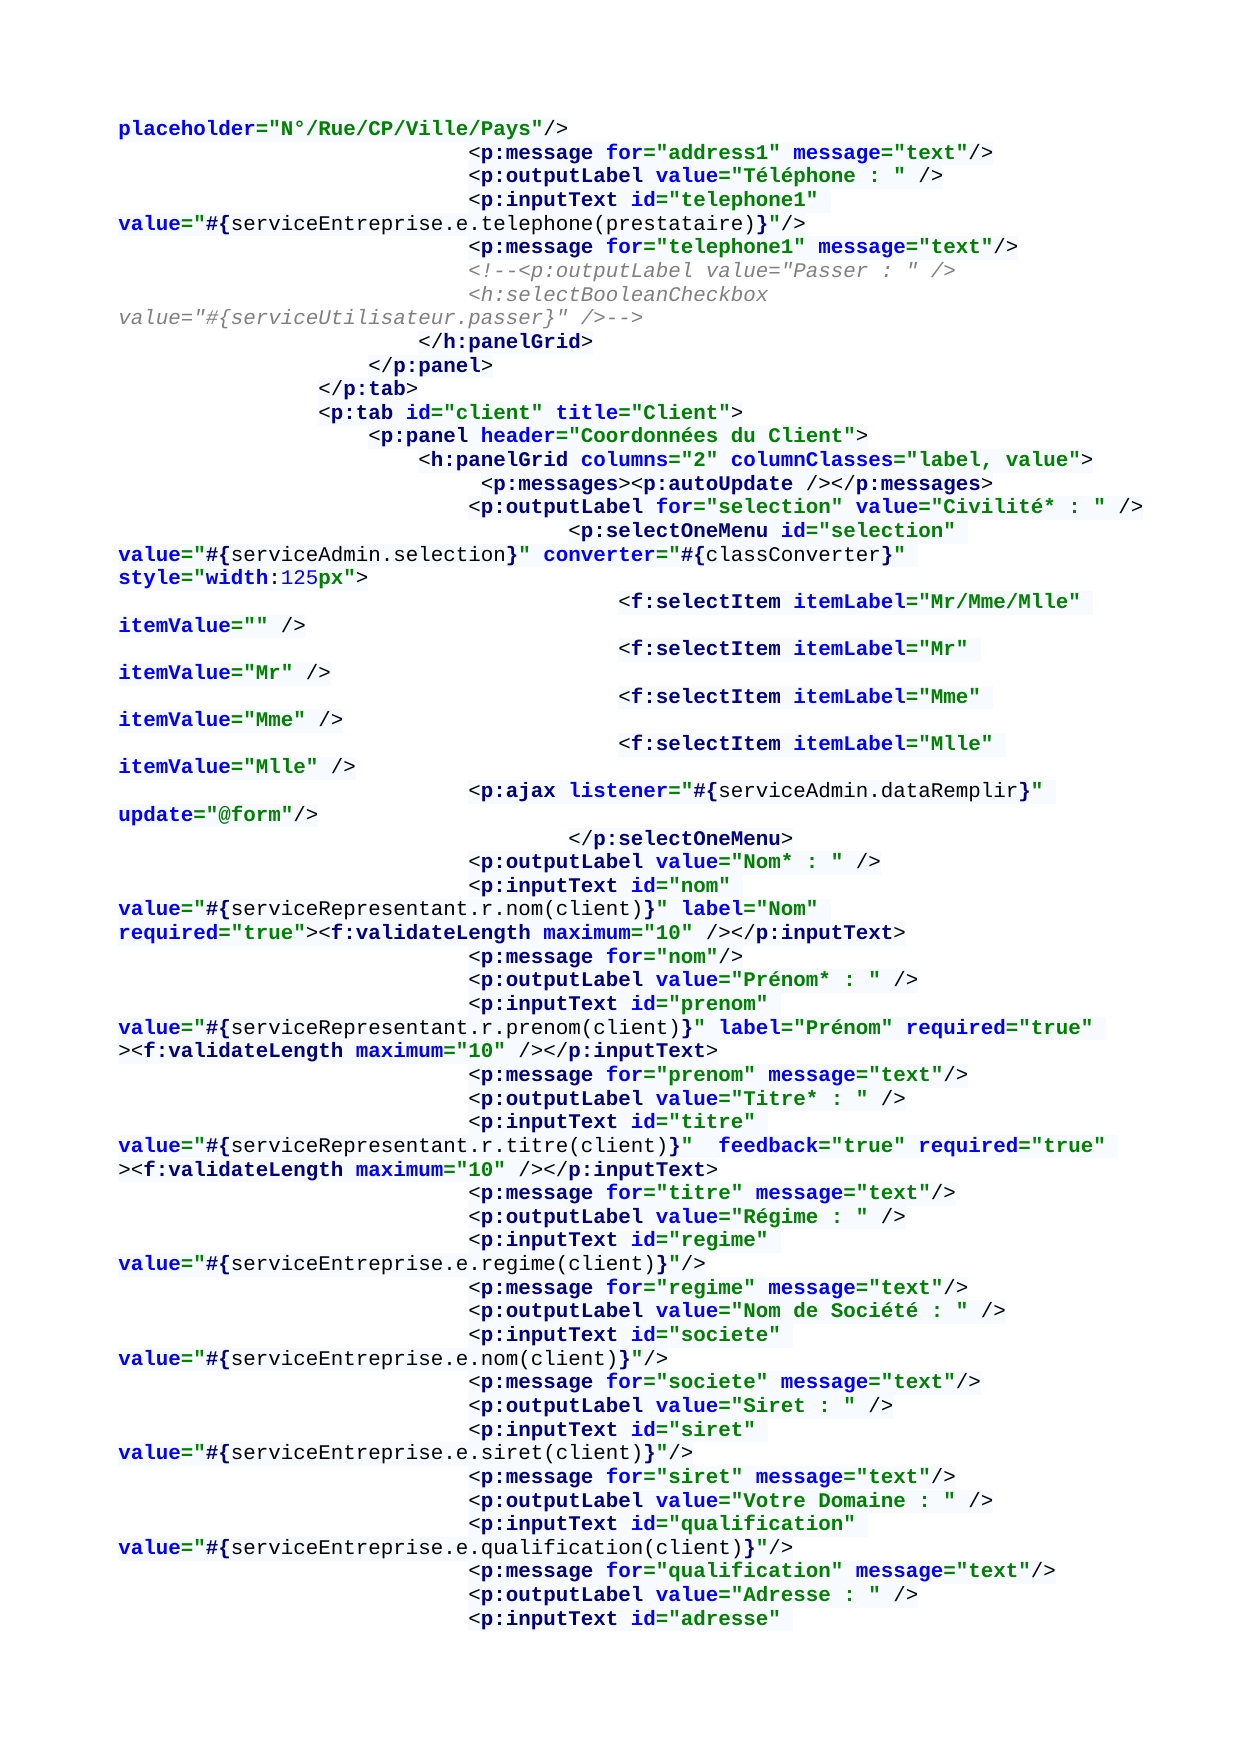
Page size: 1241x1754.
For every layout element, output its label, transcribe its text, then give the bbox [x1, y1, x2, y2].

text <f:selectItem itemLabel="Mlle" itemValue="Mlle" /> [118, 733, 1145, 780]
text <f:selectItem itemLabel="Mr/Mme/Mlle" itemValue="" /> [118, 591, 1145, 638]
text <f:selectItem itemLabel="Mr" itemValue="Mr" /> [118, 638, 1145, 686]
text <h:panelGrid columns="2" columnClasses="label, value"> [118, 449, 1145, 473]
text <p:message for="regime" message="text"/> [118, 1277, 1145, 1300]
text <p:message for="siret" message="text"/> [118, 1466, 1145, 1489]
text <p:outputLabel value="Prénom* : " /> [118, 969, 1145, 993]
text </p:selectOneMenu> [118, 827, 1145, 851]
text <p:inputText id="societe" value="#{serviceEntreprise.e.nom(client)}"/> [118, 1324, 1145, 1371]
text <p:inputText id="siret" value="#{serviceEntreprise.e.siret(client)}"/> [118, 1419, 1145, 1466]
text <p:outputLabel value="Titre* : " /> [118, 1088, 1145, 1111]
text <h:selectBooleanCheckbox value="#{serviceUtilisateur.passer}" />--> [118, 284, 1145, 331]
text <p:outputLabel value="Nom de Société : " /> [118, 1300, 1145, 1324]
text <p:tab id="client" title="Client"> [118, 402, 1145, 426]
text </h:panelGrid> [118, 331, 1145, 354]
text <p:message for="nom"/> [118, 946, 1145, 969]
text <f:selectItem itemLabel="Mme" itemValue="Mme" /> [118, 686, 1145, 733]
text <p:ajax listener="#{serviceAdmin.dataRemplir}" update="@form"/> [118, 780, 1145, 827]
text </p:tab> [118, 378, 1145, 402]
text <p:message for="societe" message="text"/> [118, 1371, 1145, 1395]
text </p:panel> [118, 354, 1145, 378]
text <p:message for="titre" message="text"/> [118, 1182, 1145, 1206]
text <p:outputLabel value="Téléphone : " /> [118, 165, 1145, 189]
text <p:outputLabel value="Votre Domaine : " /> [118, 1489, 1145, 1513]
text <p:message for="address1" message="text"/> [118, 142, 1145, 165]
text <p:inputText id="adresse" [118, 1608, 1145, 1631]
text <p:outputLabel value="Siret : " /> [118, 1395, 1145, 1419]
text <p:inputText id="prenom" value="#{serviceRepresentant.r.prenom(client)}" label="Prénom" required="true" ><f:validateLength maximum="10" /></p:inputText> [118, 993, 1145, 1064]
text <p:outputLabel for="selection" value="Civilité* : " /> [118, 496, 1145, 520]
text <p:panel header="Coordonnées du Client"> [118, 426, 1145, 449]
text placeholder="N°/Rue/CP/Ville/Pays"/> [118, 118, 1145, 142]
text <p:message for="qualification" message="text"/> [118, 1561, 1145, 1584]
text <p:selectOneMenu id="selection" value="#{serviceAdmin.selection}" converter="#{classConverter}" style="width:125px"> [118, 520, 1145, 591]
text <p:outputLabel value="Adresse : " /> [118, 1584, 1145, 1608]
text <p:message for="telephone1" message="text"/> [118, 236, 1145, 260]
text <p:messages><p:autoUpdate /></p:messages> [118, 473, 1145, 496]
text <p:inputText id="titre" value="#{serviceRepresentant.r.titre(client)}" feedback="true" required="true" ><f:validateLength maximum="10" /></p:inputText> [118, 1111, 1145, 1182]
text <p:inputText id="qualification" value="#{serviceEntreprise.e.qualification(client)}"/> [118, 1513, 1145, 1561]
text <p:outputLabel value="Nom* : " /> [118, 851, 1145, 875]
text <p:outputLabel value="Régime : " /> [118, 1206, 1145, 1229]
text <p:message for="prenom" message="text"/> [118, 1064, 1145, 1088]
text <p:inputText id="nom" value="#{serviceRepresentant.r.nom(client)}" label="Nom" required="true"><f:validateLength maximum="10" /></p:inputText> [118, 875, 1145, 946]
text <!--<p:outputLabel value="Passer : " /> [118, 260, 1145, 284]
text <p:inputText id="telephone1" value="#{serviceEntreprise.e.telephone(prestataire)}"/> [118, 189, 1145, 236]
text <p:inputText id="regime" value="#{serviceEntreprise.e.regime(client)}"/> [118, 1229, 1145, 1277]
